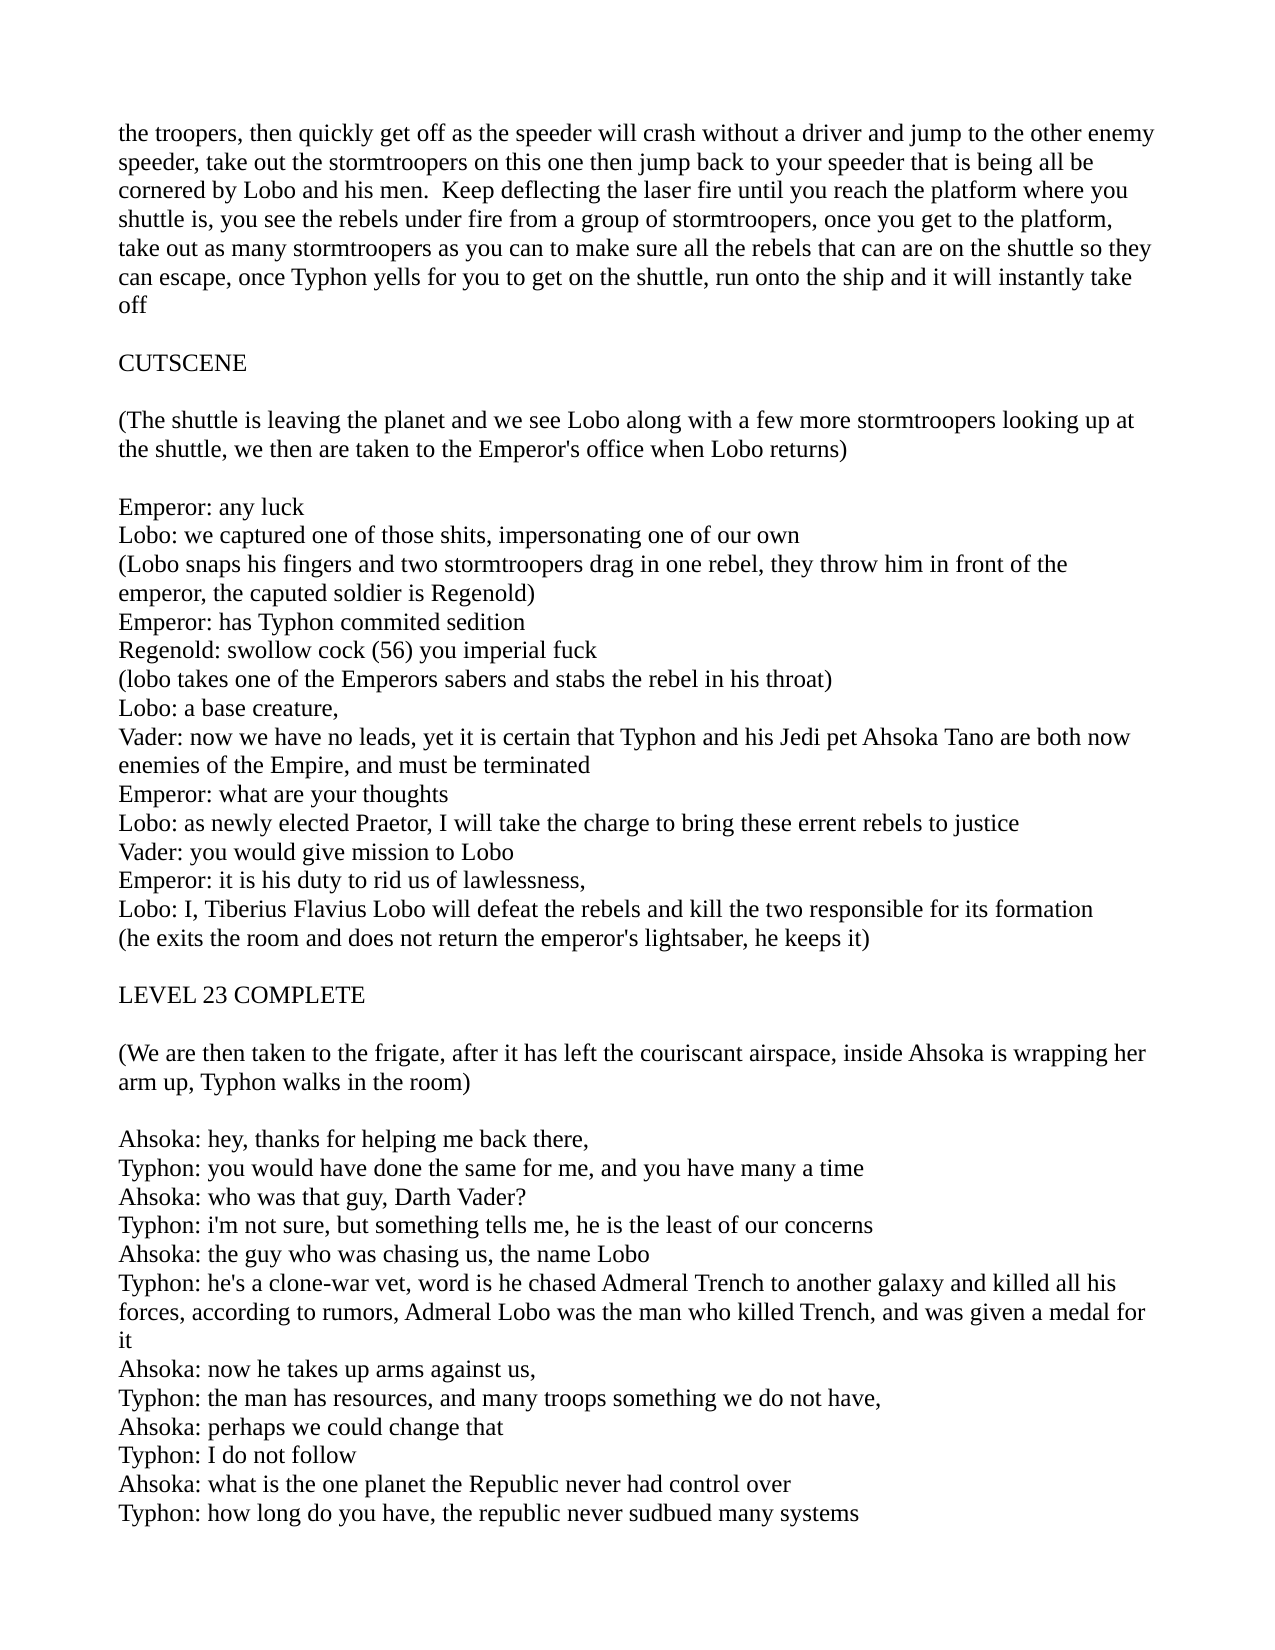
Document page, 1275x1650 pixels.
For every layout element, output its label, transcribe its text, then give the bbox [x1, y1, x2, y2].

text Typhon: he's a clone-war vet, word is he chased Admeral Trench to another galaxy and killed all his forces, according to rumors, Admeral Lobo was the man who killed Trench, and was given a medal for it [118, 1268, 1157, 1354]
text Lobo: a base creature, [118, 693, 1157, 722]
text Typhon: how long do you have, the republic never sudbued many systems [118, 1498, 1157, 1527]
text LEVEL 23 COMPLETE [118, 981, 1157, 1009]
text Regenold: swollow cock (56) you imperial fuck [118, 636, 1157, 664]
text (The shuttle is leaving the planet and we see Lobo along with a few more stormtroopers looking up at the shuttle, we then are taken to the Emperor's office when Lobo returns) [118, 406, 1157, 463]
text Emperor: has Typhon commited sedition [118, 607, 1157, 636]
text Ahsoka: what is the one planet the Republic never had control over [118, 1469, 1157, 1498]
text Typhon: i'm not sure, but something tells me, he is the least of our concerns [118, 1211, 1157, 1239]
text the troopers, then quickly get off as the speeder will crash without a driver and jump to the other enemy speeder, take out the stormtroopers on this one then jump back to your speeder that is being all be cornered by Lobo and his men. Keep deflecting the laser fire until you reach the platform where you shuttle is, you see the rebels under fire from a group of stormtroopers, once you get to the platform, take out as many stormtroopers as you can to make sure all the rebels that can are on the shuttle so they can escape, once Typhon yells for you to get on the shuttle, run onto the ship and it will instantly take off [118, 118, 1157, 319]
text Typhon: the man has resources, and many troops something we do not have, [118, 1383, 1157, 1412]
text Typhon: you would have done the same for me, and you have many a time [118, 1153, 1157, 1182]
text Ahsoka: the guy who was chasing us, the name Lobo [118, 1239, 1157, 1268]
text Typhon: I do not follow [118, 1441, 1157, 1469]
text Emperor: it is his duty to rid us of lawlessness, [118, 866, 1157, 894]
text (We are then taken to the frigate, after it has left the couriscant airspace, inside Ahsoka is wrapping her arm up, Typhon walks in the room) [118, 1038, 1157, 1096]
text Lobo: as newly elected Praetor, I will take the charge to bring these errent rebels to justice [118, 808, 1157, 837]
text (he exits the room and does not return the emperor's lightsaber, he keeps it) [118, 923, 1157, 952]
text Ahsoka: hey, thanks for helping me back there, [118, 1124, 1157, 1153]
text Ahsoka: who was that guy, Darth Vader? [118, 1182, 1157, 1211]
text Emperor: any luck [118, 492, 1157, 521]
text (lobo takes one of the Emperors sabers and stabs the rebel in his throat) [118, 664, 1157, 693]
text Vader: now we have no leads, yet it is certain that Typhon and his Jedi pet Ahsoka Tano are both now enemies of the Empire, and must be terminated [118, 722, 1157, 779]
text Vader: you would give mission to Lobo [118, 837, 1157, 866]
text Ahsoka: perhaps we could change that [118, 1412, 1157, 1441]
text Ahsoka: now he takes up arms against us, [118, 1354, 1157, 1383]
text Emperor: what are your thoughts [118, 779, 1157, 808]
text (Lobo snaps his fingers and two stormtroopers drag in one rebel, they throw him in front of the emperor, the caputed soldier is Regenold) [118, 549, 1157, 607]
text Lobo: we captured one of those shits, impersonating one of our own [118, 521, 1157, 549]
text CUTSCENE [118, 348, 1157, 377]
text Lobo: I, Tiberius Flavius Lobo will defeat the rebels and kill the two responsible for its formation [118, 894, 1157, 923]
